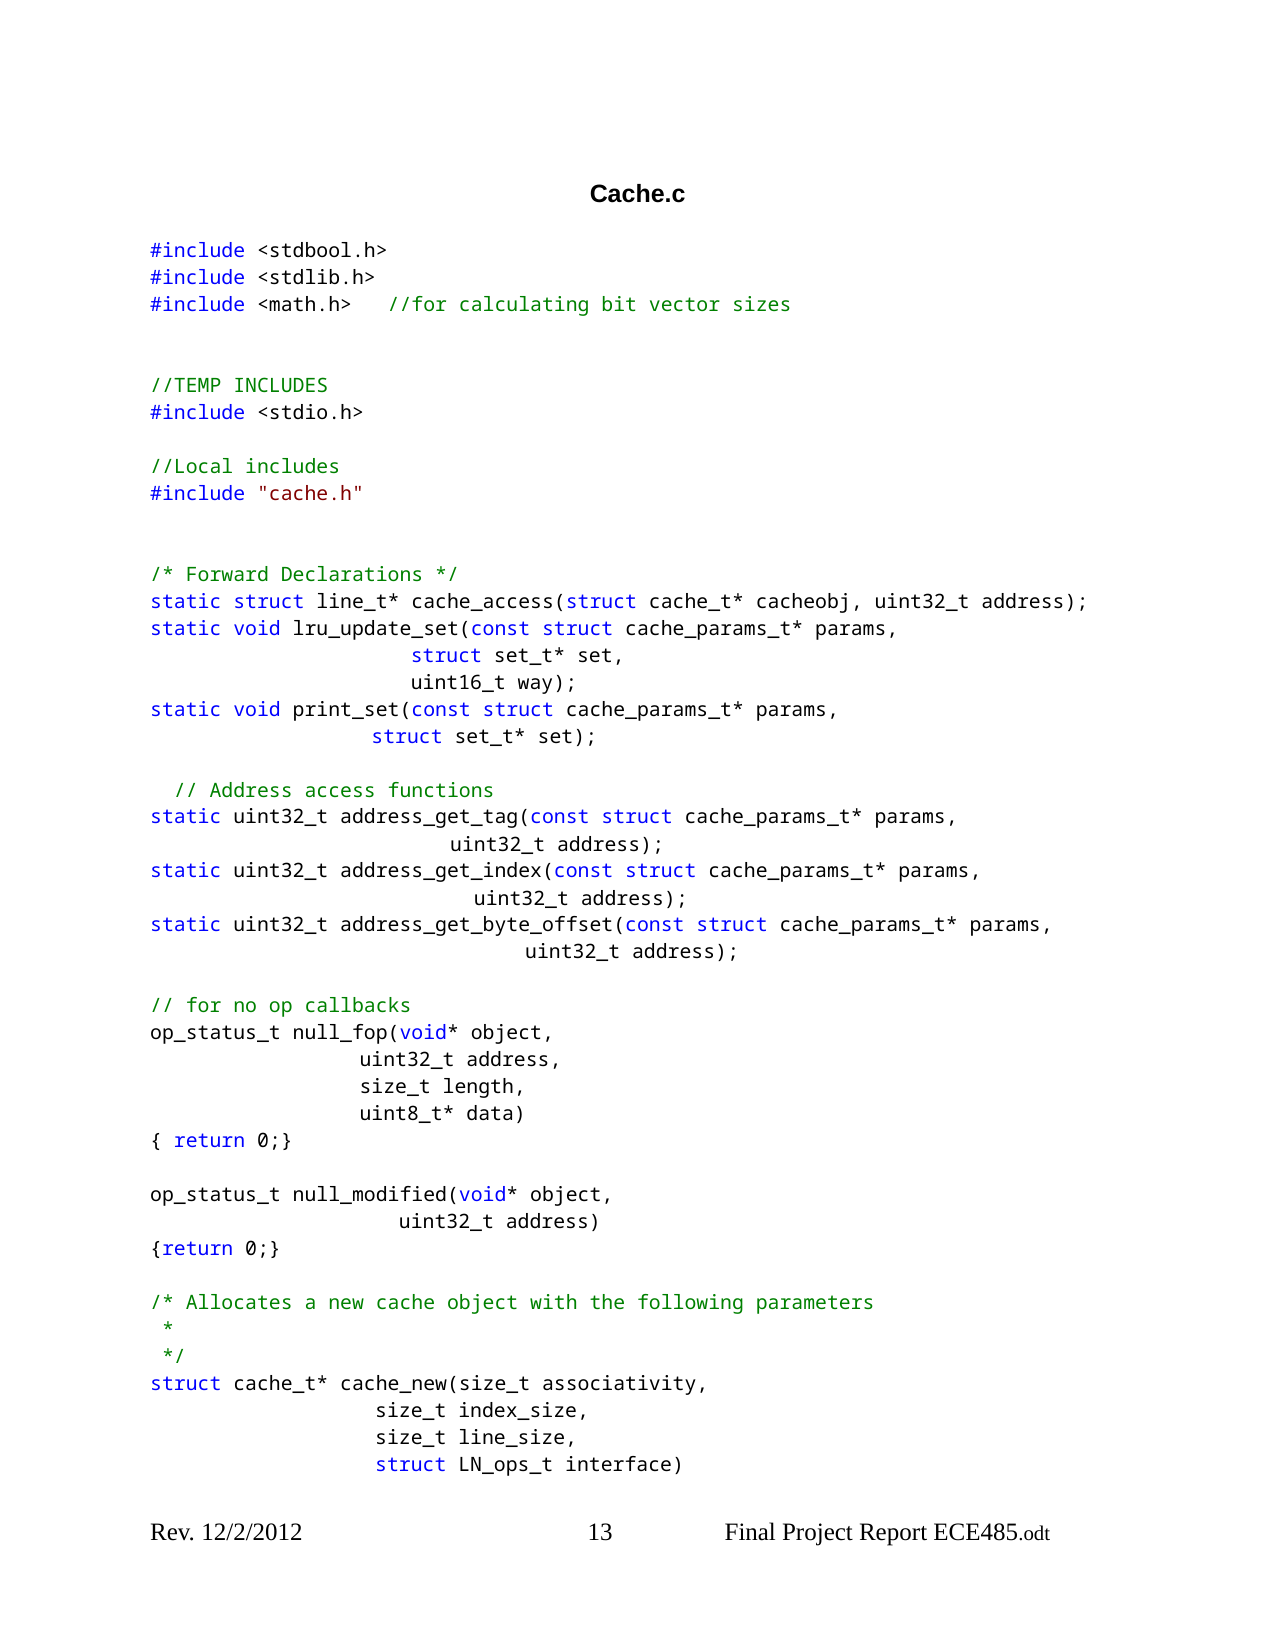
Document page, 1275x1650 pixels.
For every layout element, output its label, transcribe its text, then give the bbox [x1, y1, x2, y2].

text #include <stdlib.h> [150, 263, 1125, 290]
text uint16_t way); [150, 668, 1125, 695]
text op_status_t null_fop(void* object, [150, 1019, 1125, 1046]
text Cache.c [150, 179, 1125, 207]
text * [150, 1315, 1125, 1342]
text uint32_t address); [150, 830, 1125, 857]
text size_t index_size, [150, 1396, 1125, 1423]
text #include "cache.h" [150, 479, 1125, 506]
text op_status_t null_modified(void* object, [150, 1181, 1125, 1207]
text uint8_t* data) [150, 1099, 1125, 1127]
text size_t line_size, [150, 1423, 1125, 1450]
text #include <math.h> //for calculating bit vector sizes [150, 290, 1125, 317]
text struct LN_ops_t interface) [150, 1450, 1125, 1477]
text struct set_t* set, [150, 641, 1125, 668]
text /* Allocates a new cache object with the following parameters [150, 1288, 1125, 1315]
text //Local includes [150, 452, 1125, 479]
text struct set_t* set); [150, 722, 1125, 749]
text uint32_t address) [150, 1207, 1125, 1234]
text //TEMP INCLUDES [150, 371, 1125, 398]
text #include <stdio.h> [150, 398, 1125, 425]
text static struct line_t* cache_access(struct cache_t* cacheobj, uint32_t address); [150, 587, 1125, 614]
text {return 0;} [150, 1234, 1125, 1261]
text static uint32_t address_get_tag(const struct cache_params_t* params, [150, 803, 1125, 830]
text struct cache_t* cache_new(size_t associativity, [150, 1369, 1125, 1396]
text static void print_set(const struct cache_params_t* params, [150, 695, 1125, 722]
text static uint32_t address_get_index(const struct cache_params_t* params, [150, 857, 1125, 884]
text // for no op callbacks [150, 992, 1125, 1019]
text // Address access functions [150, 776, 1125, 803]
text size_t length, [150, 1073, 1125, 1099]
text uint32_t address); [150, 938, 1125, 965]
text static uint32_t address_get_byte_offset(const struct cache_params_t* params, [150, 911, 1125, 938]
text */ [150, 1342, 1125, 1369]
text uint32_t address); [150, 884, 1125, 911]
text /* Forward Declarations */ [150, 560, 1125, 587]
text static void lru_update_set(const struct cache_params_t* params, [150, 614, 1125, 641]
text uint32_t address, [150, 1046, 1125, 1073]
text { return 0;} [150, 1127, 1125, 1153]
text #include <stdbool.h> [150, 236, 1125, 263]
